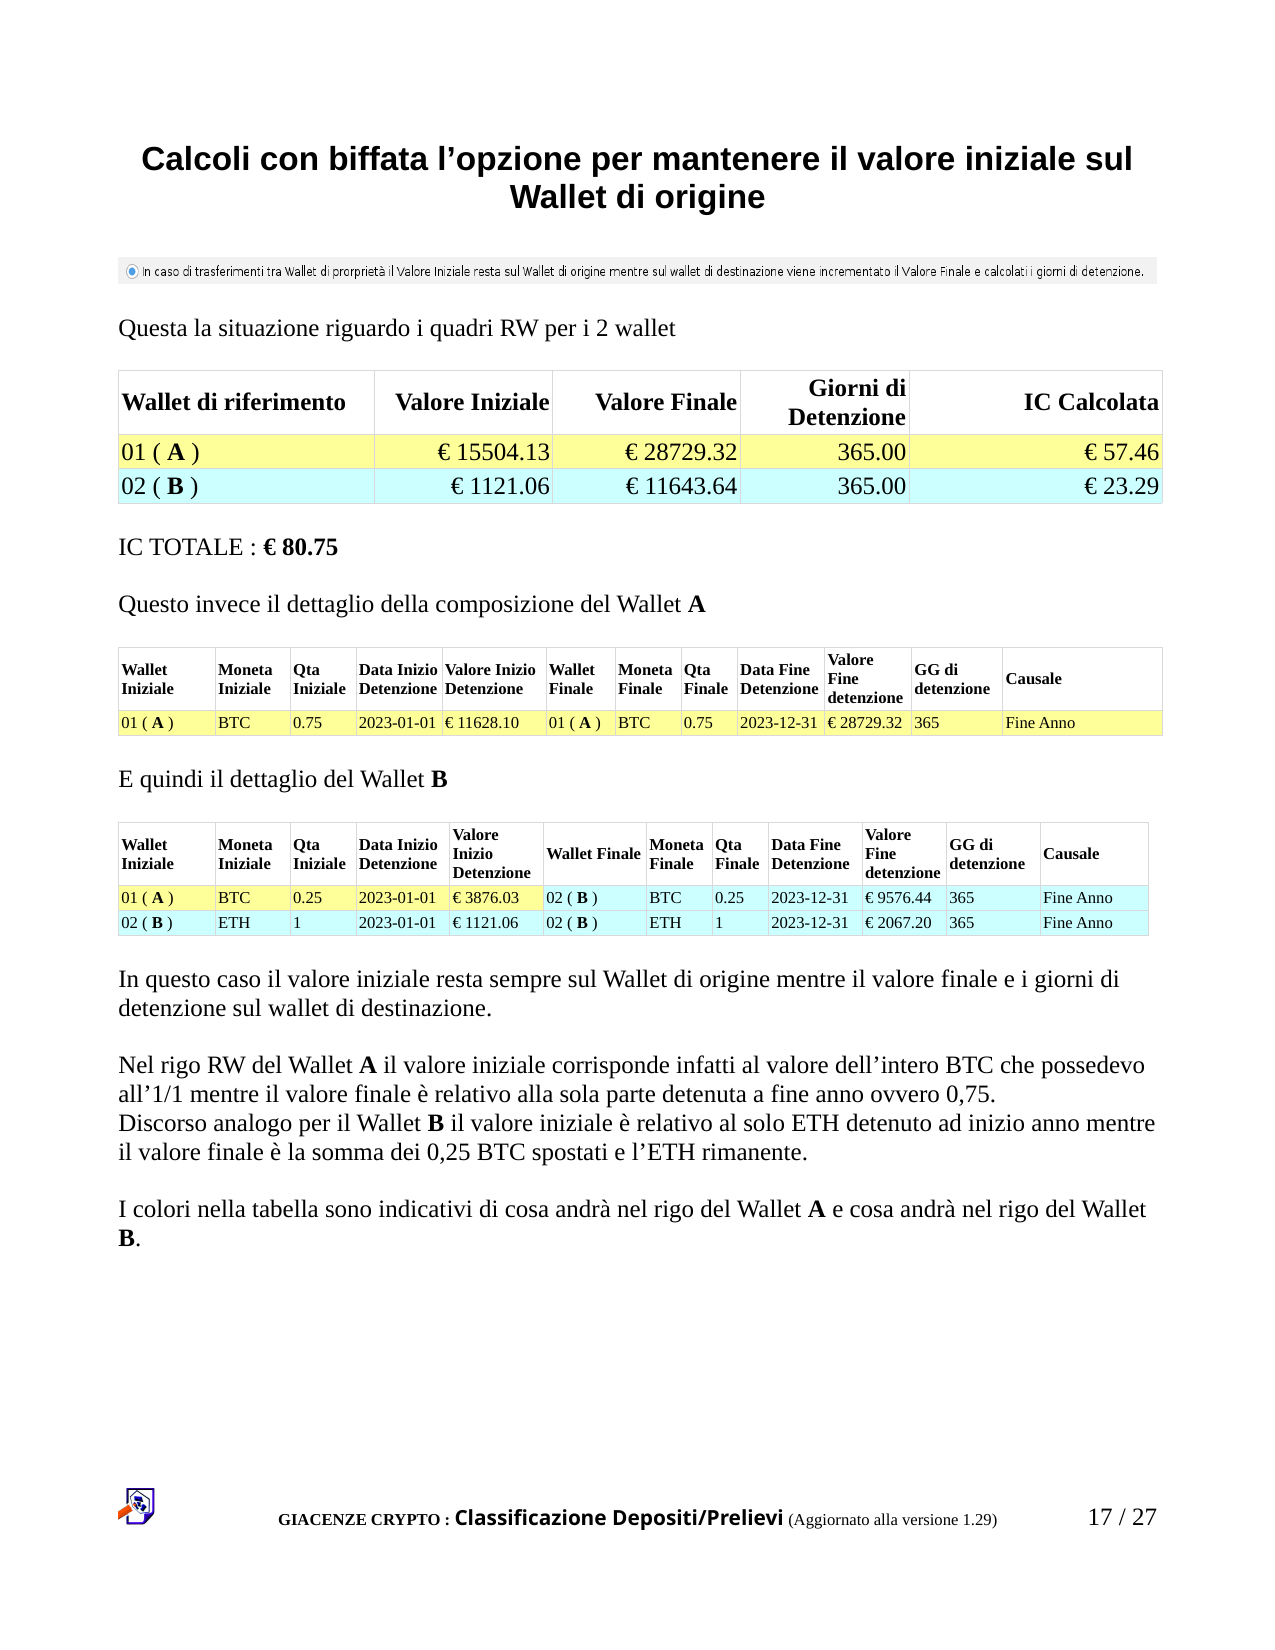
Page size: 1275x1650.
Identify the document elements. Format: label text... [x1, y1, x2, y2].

table_cell € 9576.44 [863, 886, 946, 910]
table_header Valore Iniziale [375, 371, 552, 433]
text Questa la situazione riguardo i quadri RW per i 2 wallet [118, 313, 1157, 341]
table_cell 365 [912, 711, 1002, 735]
table_header Wallet Finale [547, 648, 615, 710]
table_header Valore Finale [553, 371, 740, 433]
table_header Data Fine Detenzione [769, 823, 862, 885]
table_cell € 28729.32 [553, 435, 740, 468]
table_cell € 1121.06 [375, 469, 552, 503]
text Questo invece il dettaglio della composizione del Wallet A [118, 589, 1157, 618]
table_cell € 3876.03 [450, 886, 543, 910]
table_header Wallet Iniziale [119, 648, 215, 710]
table_header Valore Inizio Detenzione [450, 823, 543, 885]
table_cell € 15504.13 [375, 435, 552, 468]
table_cell 2023-12-31 [769, 886, 862, 910]
table_cell Fine Anno [1003, 711, 1162, 735]
table_cell BTC [647, 886, 712, 910]
table_cell 365.00 [741, 435, 909, 468]
table_header Qta Iniziale [291, 648, 356, 710]
table_header Moneta Finale [616, 648, 681, 710]
table_header Moneta Iniziale [216, 823, 290, 885]
table_header Data Inizio Detenzione [357, 823, 449, 885]
table_cell 02 ( B ) [119, 911, 215, 935]
table_header Qta Iniziale [291, 823, 356, 885]
table_cell 02 ( B ) [119, 469, 374, 503]
table_cell 365.00 [741, 469, 909, 503]
table_cell BTC [216, 886, 290, 910]
text In questo caso il valore iniziale resta sempre sul Wallet di origine mentre il valore finale e i giorni di detenzione sul wallet di destinazione. [118, 964, 1157, 1022]
table_header Causale [1041, 823, 1148, 885]
table_cell 1 [713, 911, 768, 935]
table_header Qta Finale [713, 823, 768, 885]
table_header Moneta Iniziale [216, 648, 290, 710]
table_header Wallet di riferimento [119, 371, 374, 433]
table_cell € 23.29 [910, 469, 1162, 503]
table_cell € 57.46 [910, 435, 1162, 468]
table_cell 2023-12-31 [738, 711, 824, 735]
table_cell € 11643.64 [553, 469, 740, 503]
table_cell 0.25 [291, 886, 356, 910]
table_cell 01 ( A ) [119, 711, 215, 735]
table_header GG di detenzione [947, 823, 1040, 885]
table_header Causale [1003, 648, 1162, 710]
table_header Giorni di Detenzione [741, 371, 909, 433]
table_cell 02 ( B ) [544, 886, 646, 910]
table_cell 01 ( A ) [547, 711, 615, 735]
picture [118, 257, 1157, 284]
table_cell 0.75 [682, 711, 737, 735]
text Discorso analogo per il Wallet B il valore iniziale è relativo al solo ETH detenuto ad inizio anno mentre il valore finale è la somma dei 0,25 BTC spostati e l’ETH rimanente. [118, 1108, 1157, 1165]
text IC TOTALE : € 80.75 [118, 532, 1157, 561]
table_cell 2023-01-01 [357, 911, 449, 935]
table_header Qta Finale [682, 648, 737, 710]
table_cell ETH [216, 911, 290, 935]
table_cell ETH [647, 911, 712, 935]
table_cell 1 [291, 911, 356, 935]
table_cell 01 ( A ) [119, 435, 374, 468]
table_cell 02 ( B ) [544, 911, 646, 935]
table_cell BTC [616, 711, 681, 735]
table_header Data Fine Detenzione [738, 648, 824, 710]
table_header GG di detenzione [912, 648, 1002, 710]
table_cell 2023-01-01 [357, 886, 449, 910]
table_cell Fine Anno [1041, 911, 1148, 935]
table_cell € 2067.20 [863, 911, 946, 935]
table_cell 0.25 [713, 886, 768, 910]
table_cell 01 ( A ) [119, 886, 215, 910]
picture [118, 1488, 155, 1525]
table_cell Fine Anno [1041, 886, 1148, 910]
text Nel rigo RW del Wallet A il valore iniziale corrisponde infatti al valore dell’intero BTC che possedevo all’1/1 mentre il valore finale è relativo alla sola parte detenuta a fine anno ovvero 0,75. [118, 1050, 1157, 1108]
table_cell € 1121.06 [450, 911, 543, 935]
table_cell BTC [216, 711, 290, 735]
table_cell 365 [947, 911, 1040, 935]
text I colori nella tabella sono indicativi di cosa andrà nel rigo del Wallet A e cosa andrà nel rigo del Wallet B. [118, 1194, 1157, 1252]
table_header IC Calcolata [910, 371, 1162, 433]
table_header Valore Fine detenzione [825, 648, 911, 710]
table_header Valore Inizio Detenzione [443, 648, 546, 710]
table_cell 2023-01-01 [357, 711, 442, 735]
table_cell € 28729.32 [825, 711, 911, 735]
table_cell € 11628.10 [443, 711, 546, 735]
text E quindi il dettaglio del Wallet B [118, 764, 1157, 793]
table_cell 2023-12-31 [769, 911, 862, 935]
table_header Moneta Finale [647, 823, 712, 885]
subtitle Calcoli con biffata l’opzione per mantenere il valore iniziale sul Wallet di origine [118, 139, 1157, 216]
table_cell 365 [947, 886, 1040, 910]
table_header Wallet Finale [544, 823, 646, 885]
table_cell 0.75 [291, 711, 356, 735]
table_header Wallet Iniziale [119, 823, 215, 885]
table_header Data Inizio Detenzione [357, 648, 442, 710]
table_header Valore Fine detenzione [863, 823, 946, 885]
